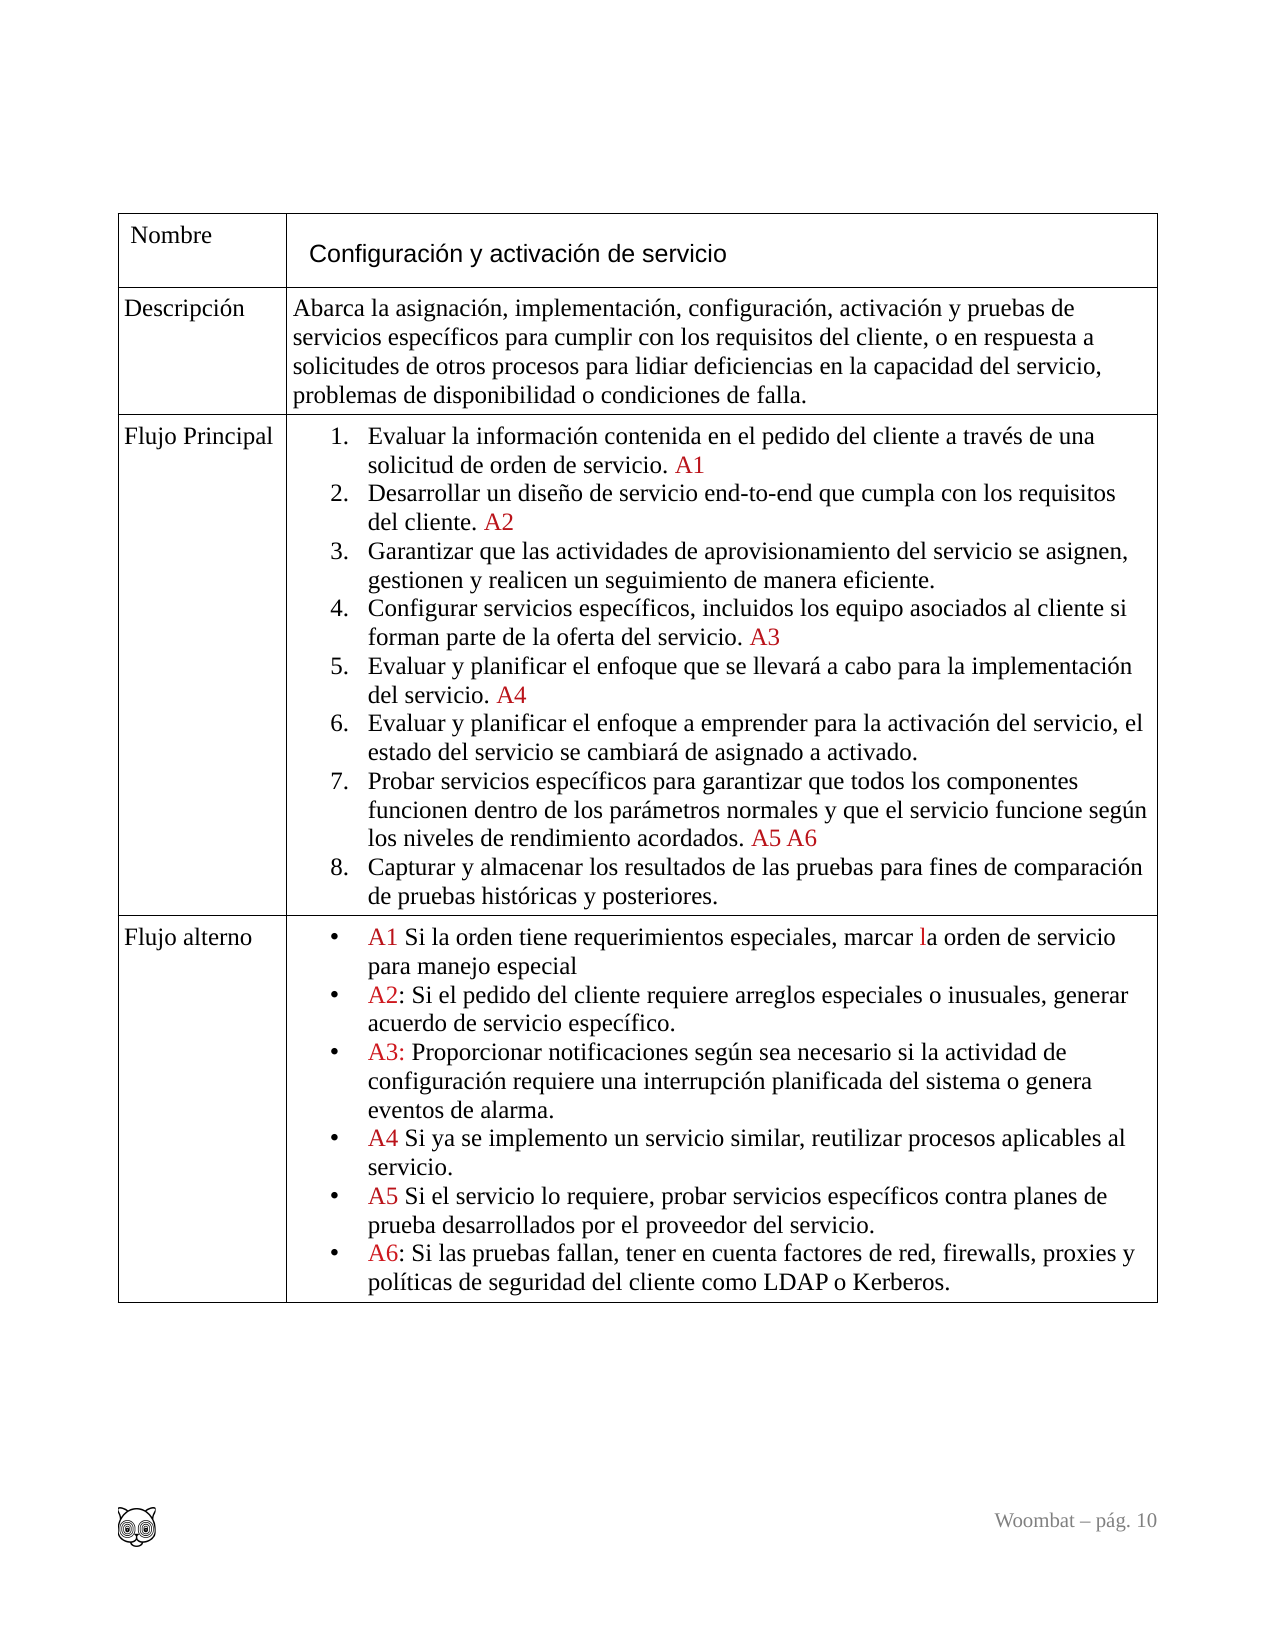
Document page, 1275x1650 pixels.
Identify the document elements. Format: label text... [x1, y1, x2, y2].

table_header Nombre [119, 214, 286, 287]
table_cell Flujo alterno [119, 916, 286, 1302]
table_cell A1 Si la orden tiene requerimientos especiales, marcar la orden de servicio para manejo especial A2: Si el pedido del cliente requiere arreglos especiales o inusuales, generar acuerdo de servicio específico. A3: Proporcionar notificaciones según sea necesario si la actividad de configuración requiere una interrupción planificada del sistema o genera eventos de alarma. A4 Si ya se implemento un servicio similar, reutilizar procesos aplicables al servicio. A5 Si el servicio lo requiere, probar servicios específicos contra planes de prueba desarrollados por el proveedor del servicio. A6: Si las pruebas fallan, tener en cuenta factores de red, firewalls, proxies y políticas de seguridad del cliente como LDAP o Kerberos. [287, 916, 1157, 1302]
table_cell Abarca la asignación, implementación, configuración, activación y pruebas de servicios específicos para cumplir con los requisitos del cliente, o en respuesta a solicitudes de otros procesos para lidiar deficiencias en la capacidad del servicio, problemas de disponibilidad o condiciones de falla. [287, 288, 1157, 414]
table_cell Evaluar la información contenida en el pedido del cliente a través de una solicitud de orden de servicio. A1 Desarrollar un diseño de servicio end-to-end que cumpla con los requisitos del cliente. A2 Garantizar que las actividades de aprovisionamiento del servicio se asignen, gestionen y realicen un seguimiento de manera eficiente. Configurar servicios específicos, incluidos los equipo asociados al cliente si forman parte de la oferta del servicio. A3 Evaluar y planificar el enfoque que se llevará a cabo para la implementación del servicio. A4 Evaluar y planificar el enfoque a emprender para la activación del servicio, el estado del servicio se cambiará de asignado a activado. Probar servicios específicos para garantizar que todos los componentes funcionen dentro de los parámetros normales y que el servicio funcione según los niveles de rendimiento acordados. A5 A6 Capturar y almacenar los resultados de las pruebas para fines de comparación de pruebas históricas y posteriores. [287, 415, 1157, 915]
table_header Configuración y activación de servicio [287, 214, 1157, 287]
table_cell Descripción [119, 288, 286, 414]
picture [118, 1507, 156, 1547]
table_cell Flujo Principal [119, 415, 286, 915]
